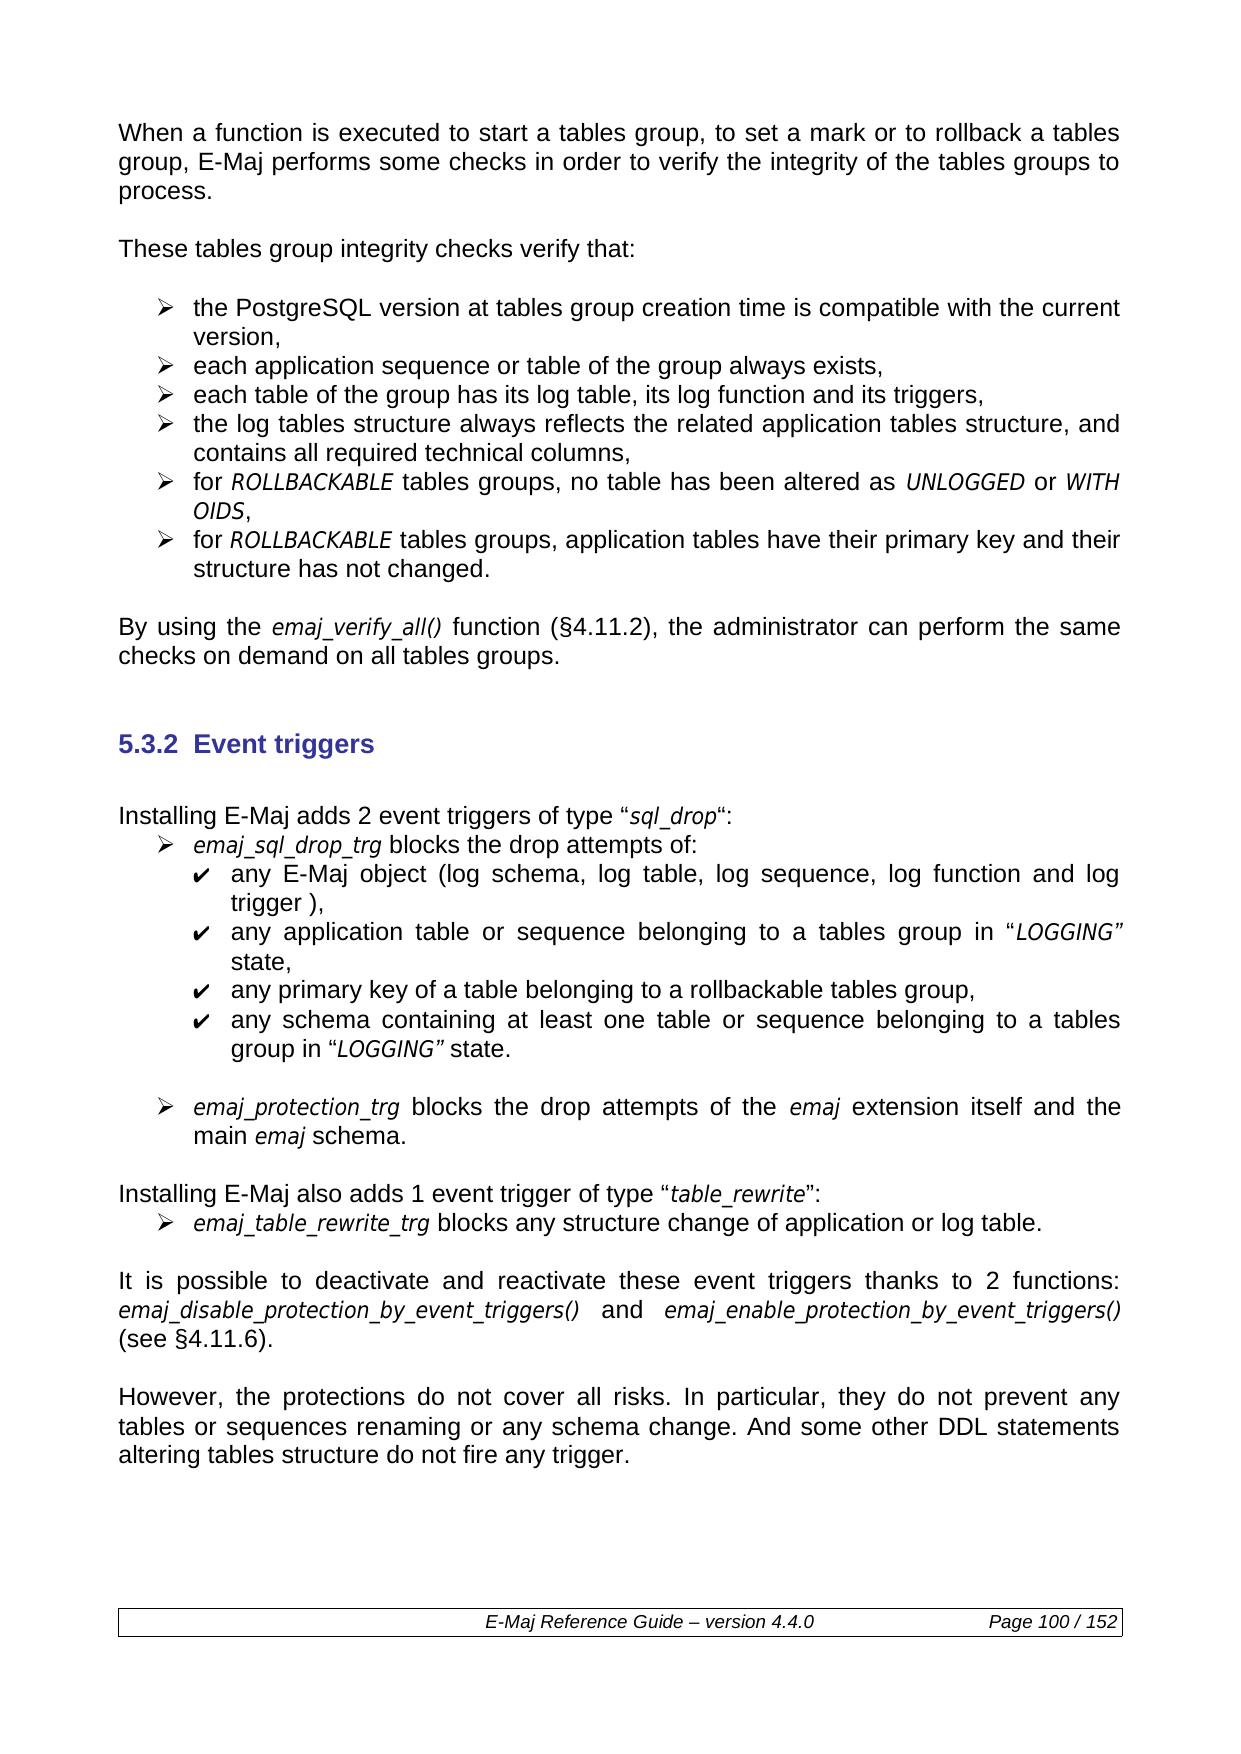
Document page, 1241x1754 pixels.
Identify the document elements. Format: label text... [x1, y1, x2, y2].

subtitle Event triggers [118, 728, 1122, 759]
text By using the emaj_verify_all() function (§4.11.2), the administrator can perform the same checks on demand on all tables groups. [118, 612, 1122, 670]
text Installing E-Maj adds 2 event triggers of type “sql_drop“: [118, 801, 1122, 830]
list any application table or sequence belonging to a tables group in “LOGGING” state, [193, 917, 1122, 975]
list the PostgreSQL version at tables group creation time is compatible with the current version, [156, 292, 1122, 351]
list emaj_protection_trg blocks the drop attempts of the emaj extension itself and the main emaj schema. [156, 1092, 1122, 1150]
text However, the protections do not cover all risks. In particular, they do not prevent any tables or sequences renaming or any schema change. And some other DDL statements altering tables structure do not fire any trigger. [118, 1382, 1122, 1469]
list any primary key of a table belonging to a rollbackable tables group, [193, 975, 1122, 1004]
list emaj_sql_drop_trg blocks the drop attempts of: [156, 830, 1122, 859]
text It is possible to deactivate and reactivate these event triggers thanks to 2 functions: emaj_disable_protection_by_event_triggers() and emaj_enable_protection_by_event_triggers() (see §4.11.6). [118, 1266, 1122, 1353]
text These tables group integrity checks verify that: [118, 234, 1122, 263]
text Installing E-Maj also adds 1 event trigger of type “table_rewrite”: [118, 1179, 1122, 1208]
list emaj_table_rewrite_trg blocks any structure change of application or log table. [156, 1208, 1122, 1237]
list for ROLLBACKABLE tables groups, no table has been altered as UNLOGGED or WITH OIDS, [156, 467, 1122, 525]
list each table of the group has its log table, its log function and its triggers, [156, 380, 1122, 409]
list any schema containing at least one table or sequence belonging to a tables group in “LOGGING” state. [193, 1004, 1122, 1063]
text When a function is executed to start a tables group, to set a mark or to rollback a tables group, E-Maj performs some checks in order to verify the integrity of the tables groups to process. [118, 118, 1122, 205]
list each application sequence or table of the group always exists, [156, 351, 1122, 380]
list any E-Maj object (log schema, log table, log sequence, log function and log trigger ), [193, 859, 1122, 917]
list the log tables structure always reflects the related application tables structure, and contains all required technical columns, [156, 409, 1122, 467]
list for ROLLBACKABLE tables groups, application tables have their primary key and their structure has not changed. [156, 525, 1122, 583]
